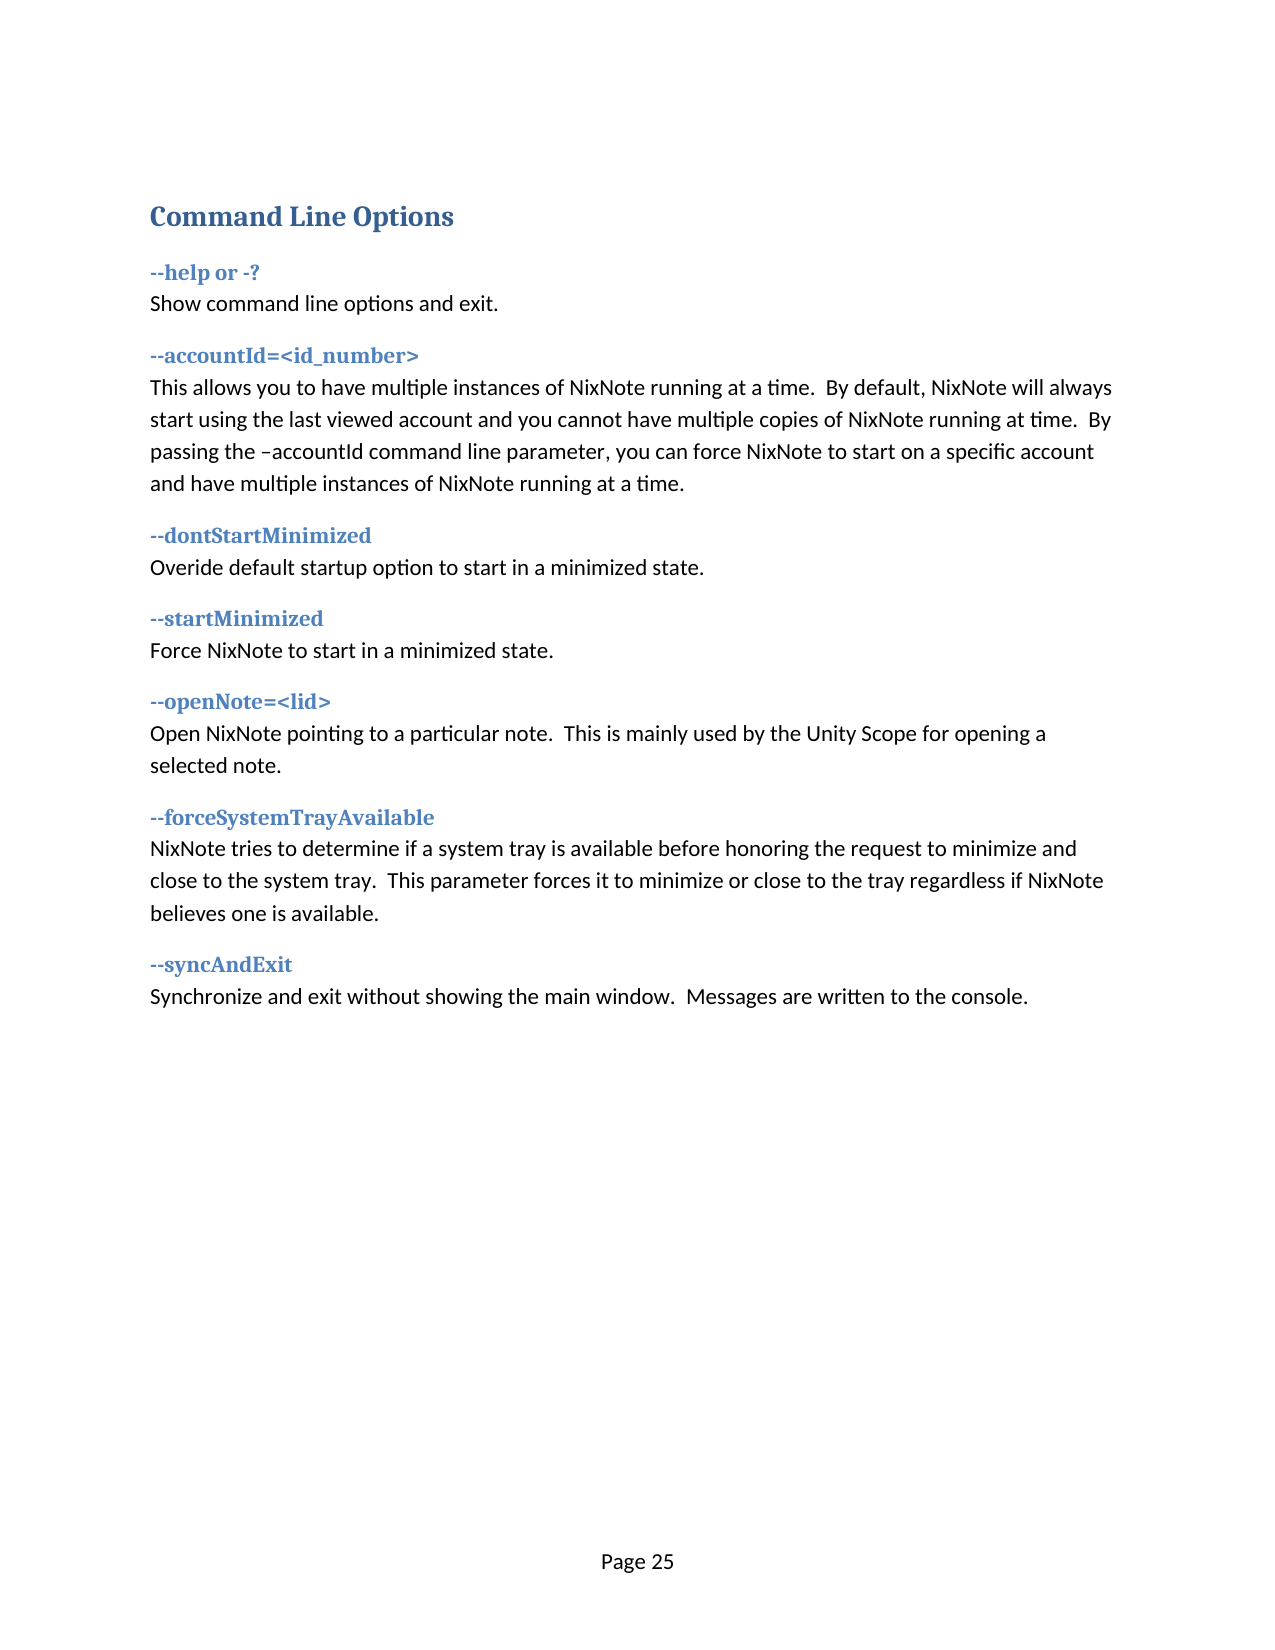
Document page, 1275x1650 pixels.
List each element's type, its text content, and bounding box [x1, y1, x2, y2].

subtitle Command Line Options [150, 200, 1125, 233]
text This allows you to have multiple instances of NixNote running at a time. By default, NixNote will always start using the last viewed account and you cannot have multiple copies of NixNote running at time. By passing the –accountId command line parameter, you can force NixNote to start on a specific account and have multiple instances of NixNote running at a time. [150, 373, 1125, 497]
subtitle --openNote=<lid> [150, 689, 1125, 715]
subtitle --syncAndExit [150, 952, 1125, 978]
text Open NixNote pointing to a particular note. This is mainly used by the Unity Scope for opening a selected note. [150, 719, 1125, 779]
subtitle --forceSystemTrayAvailable [150, 804, 1125, 831]
subtitle --dontStartMinimized [150, 522, 1125, 549]
text Show command line options and exit. [150, 289, 1125, 318]
text Overide default startup option to start in a minimized state. [150, 553, 1125, 581]
text Force NixNote to start in a minimized state. [150, 636, 1125, 664]
subtitle --help or -? [150, 259, 1125, 286]
subtitle --startMinimized [150, 606, 1125, 632]
subtitle --accountId=<id_number> [150, 343, 1125, 369]
text Synchronize and exit without showing the main window. Messages are written to the console. [150, 982, 1125, 1010]
text NixNote tries to determine if a system tray is available before honoring the request to minimize and close to the system tray. This parameter forces it to minimize or close to the tray regardless if NixNote believes one is available. [150, 834, 1125, 927]
